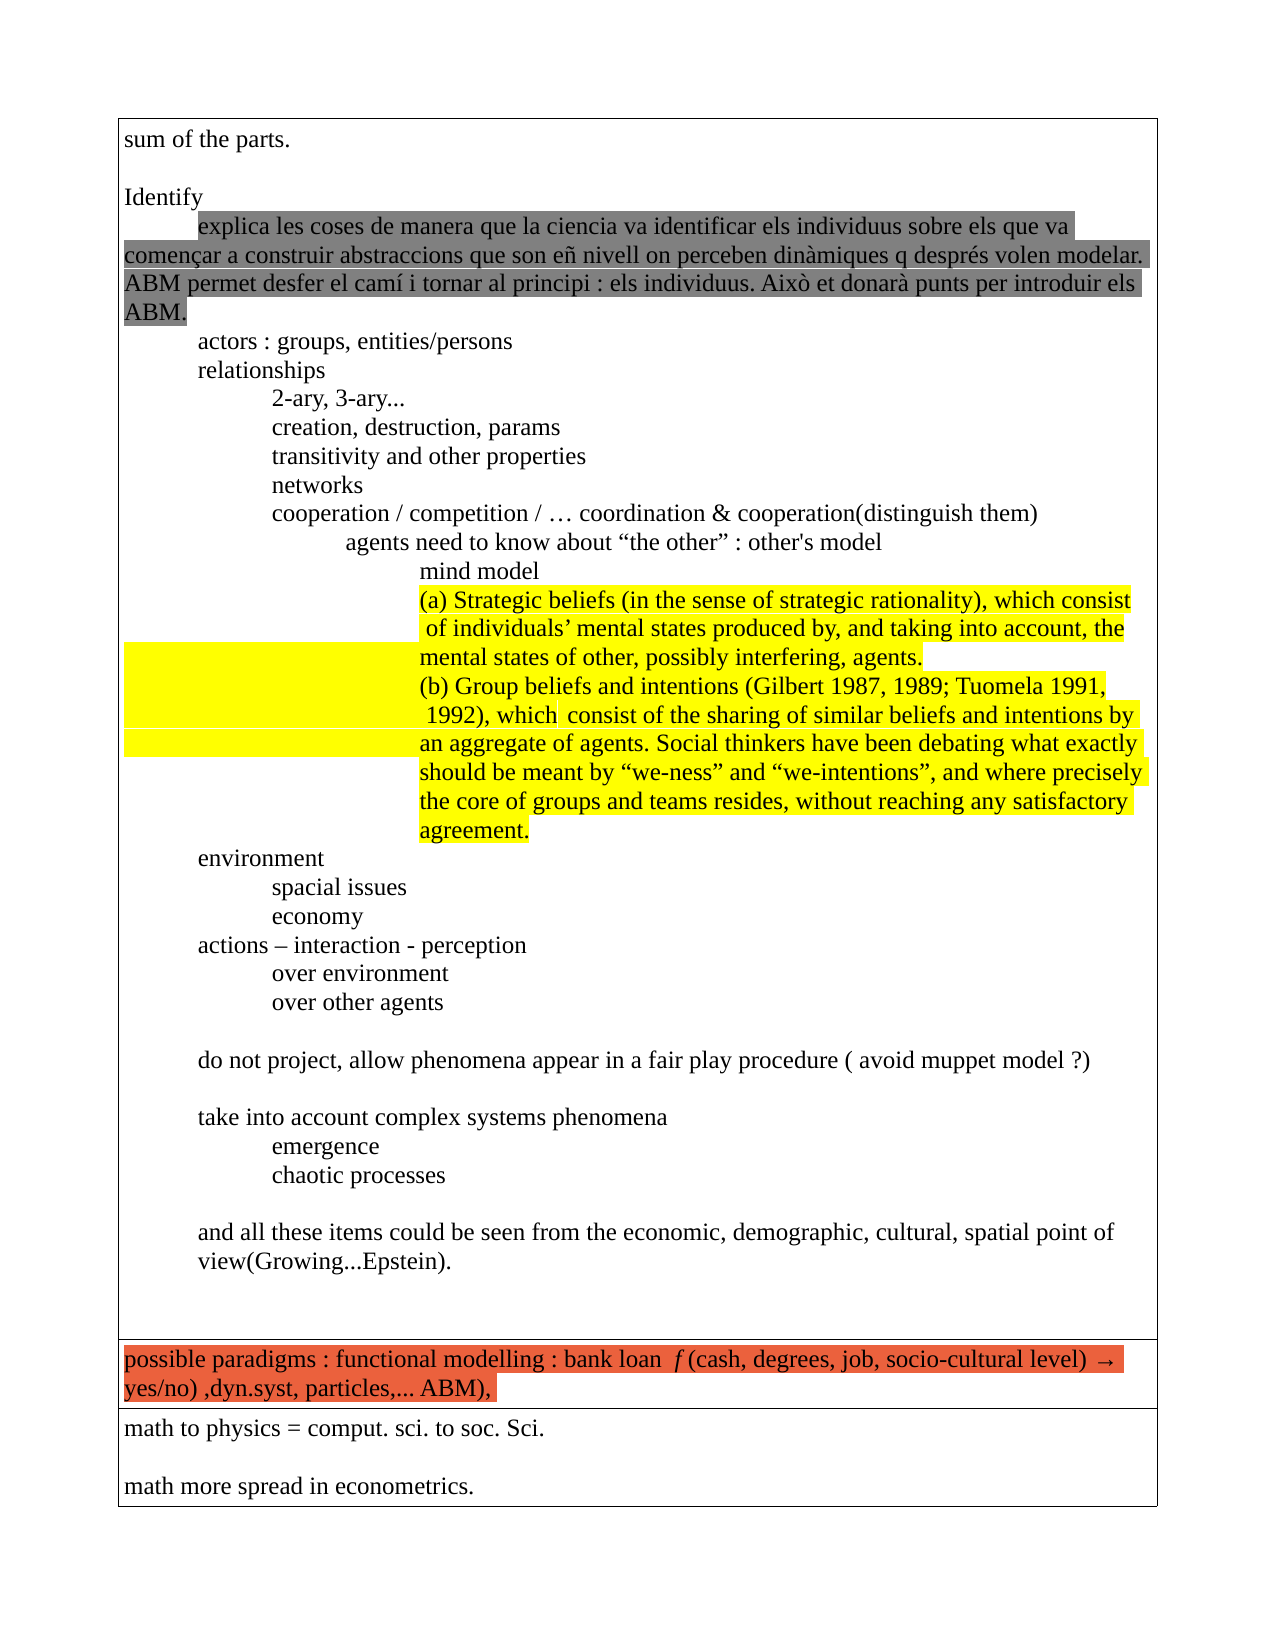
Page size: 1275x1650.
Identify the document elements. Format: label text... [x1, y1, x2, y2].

table_cell math to physics = comput. sci. to soc. Sci. math more spread in econometrics. [119, 1409, 1157, 1506]
table_cell possible paradigms : functional modelling : bank loan f (cash, degrees, job, socio-cultural level) → yes/no) ,dyn.syst, particles,... ABM), [119, 1340, 1157, 1408]
table_cell sum of the parts. Identify explica les coses de manera que la ciencia va identificar els individuus sobre els que va començar a construir abstraccions que son eñ nivell on perceben dinàmiques q després volen modelar. ABM permet desfer el camí i tornar al principi : els individuus. Això et donarà punts per introduir els ABM. actors : groups, entities/persons relationships 2-ary, 3-ary... creation, destruction, params transitivity and other properties networks cooperation / competition / … coordination & cooperation(distinguish them) agents need to know about “the other” : other's model mind model (a) Strategic beliefs (in the sense of strategic rationality), which consist of individuals’ mental states produced by, and taking into account, the mental states of other, possibly interfering, agents. (b) Group beliefs and intentions (Gilbert 1987, 1989; Tuomela 1991, 1992), which consist of the sharing of similar beliefs and intentions by an aggregate of agents. Social thinkers have been debating what exactly should be meant by “we-ness” and “we-intentions”, and where precisely the core of groups and teams resides, without reaching any satisfactory agreement. environment spacial issues economy actions – interaction - perception over environment over other agents do not project, allow phenomena appear in a fair play procedure ( avoid muppet model ?) take into account complex systems phenomena emergence chaotic processes and all these items could be seen from the economic, demographic, cultural, spatial point of view(Growing...Epstein). [119, 119, 1157, 1339]
